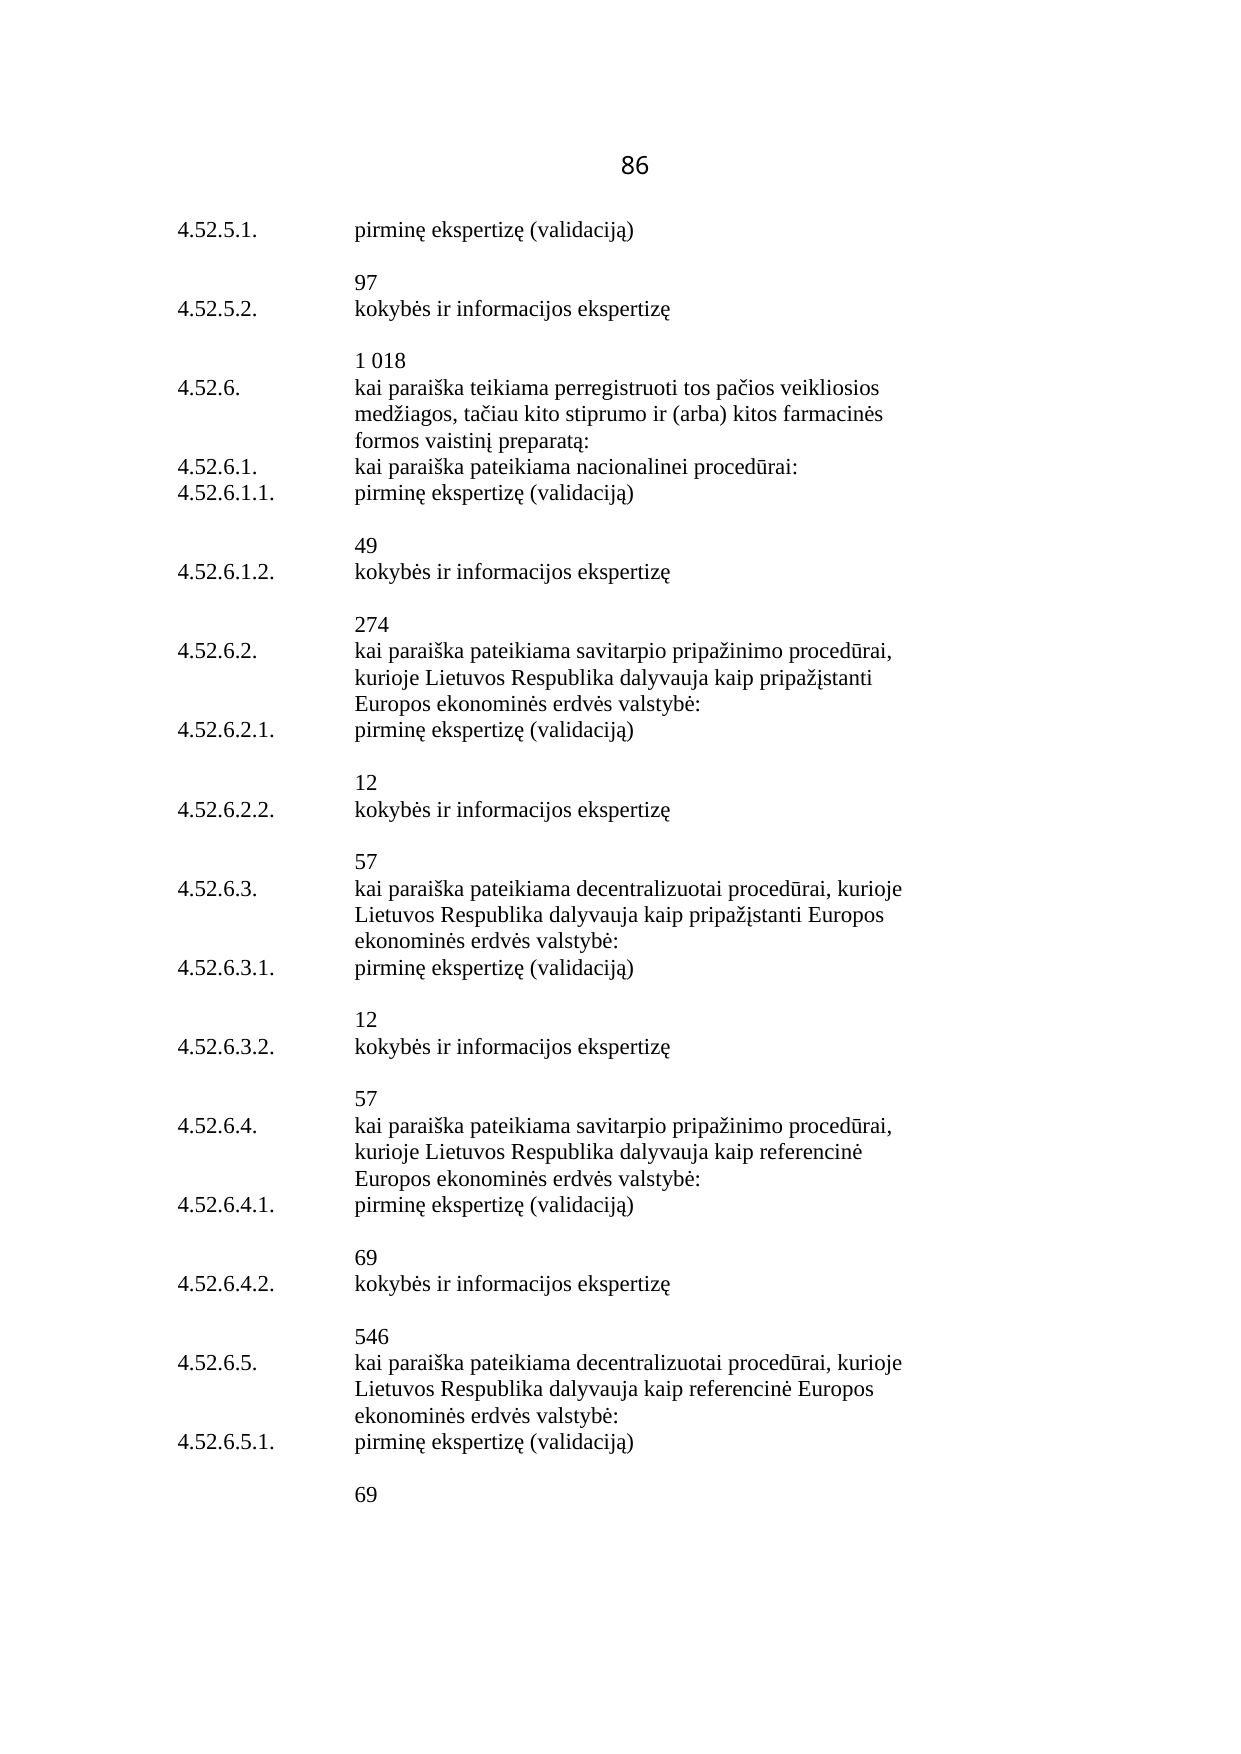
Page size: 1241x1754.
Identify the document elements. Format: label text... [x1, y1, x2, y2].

text ekonominės erdvės valstybė: [354, 927, 945, 954]
text 4.52.6.5. kai paraiška pateikiama decentralizuotai procedūrai, kurioje [177, 1349, 945, 1375]
text 4.52.6.1.2. kokybės ir informacijos ekspertizę 274 [177, 558, 945, 637]
text 4.52.6.3.2. kokybės ir informacijos ekspertizę 57 [177, 1033, 945, 1112]
text kurioje Lietuvos Respublika dalyvauja kaip pripažįstanti [354, 664, 945, 690]
text Europos ekonominės erdvės valstybė: [354, 1164, 945, 1191]
text 4.52.6.1.1. pirminę ekspertizę (validaciją) 49 [177, 479, 945, 558]
text 4.52.6.4.2. kokybės ir informacijos ekspertizę 546 [177, 1270, 945, 1349]
text 4.52.6.3. kai paraiška pateikiama decentralizuotai procedūrai, kurioje [177, 875, 945, 901]
text 4.52.6.4. kai paraiška pateikiama savitarpio pripažinimo procedūrai, [177, 1112, 945, 1138]
text Lietuvos Respublika dalyvauja kaip pripažįstanti Europos [354, 901, 945, 927]
text 4.52.6. kai paraiška teikiama perregistruoti tos pačios veikliosios [177, 374, 945, 400]
text medžiagos, tačiau kito stiprumo ir (arba) kitos farmacinės [354, 400, 945, 427]
text 4.52.6.3.1. pirminę ekspertizę (validaciją) 12 [177, 954, 945, 1033]
text 4.52.6.2.1. pirminę ekspertizę (validaciją) 12 [177, 717, 945, 796]
text 4.52.6.2.2. kokybės ir informacijos ekspertizę 57 [177, 796, 945, 875]
text formos vaistinį preparatą: [354, 427, 945, 453]
text 4.52.5.1. pirminę ekspertizę (validaciją) 97 [177, 216, 945, 295]
text kurioje Lietuvos Respublika dalyvauja kaip referencinė [354, 1138, 945, 1164]
text 4.52.6.2. kai paraiška pateikiama savitarpio pripažinimo procedūrai, [177, 637, 945, 664]
text Europos ekonominės erdvės valstybė: [354, 690, 945, 717]
text 4.52.6.1. kai paraiška pateikiama nacionalinei procedūrai: [177, 453, 945, 479]
text ekonominės erdvės valstybė: [354, 1402, 945, 1428]
text 4.52.6.4.1. pirminę ekspertizę (validaciją) 69 [177, 1191, 945, 1270]
text 4.52.5.2. kokybės ir informacijos ekspertizę 1 018 [177, 295, 945, 374]
text 4.52.6.5.1. pirminę ekspertizę (validaciją) 69 [177, 1428, 945, 1507]
text Lietuvos Respublika dalyvauja kaip referencinė Europos [354, 1375, 945, 1402]
